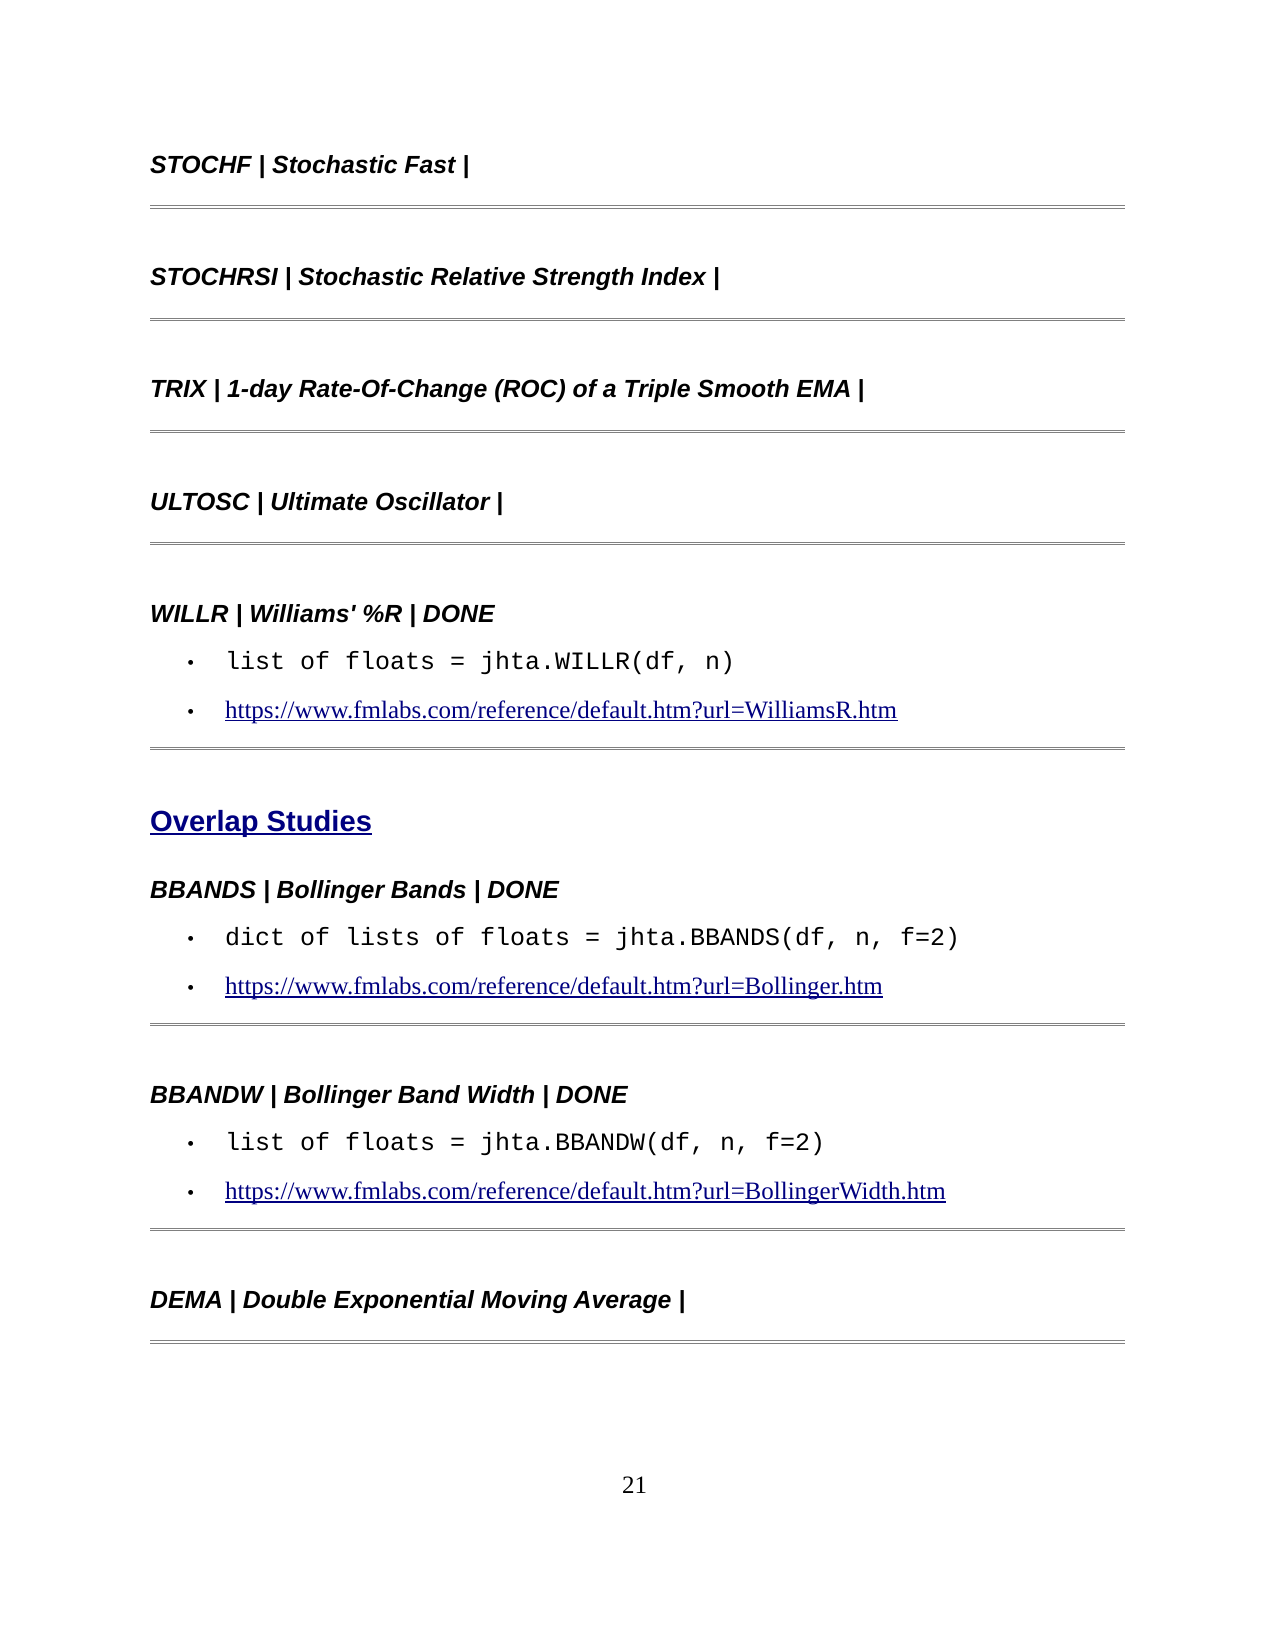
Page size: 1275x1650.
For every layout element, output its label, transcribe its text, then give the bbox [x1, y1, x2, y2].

subtitle BBANDS | Bollinger Bands | DONE [150, 875, 1125, 903]
subtitle STOCHF | Stochastic Fast | [150, 150, 1125, 178]
list dict of lists of floats = jhta.BBANDS(df, n, f=2) [187, 925, 1125, 953]
subtitle Overlap Studies [150, 804, 1125, 837]
subtitle WILLR | Williams' %R | DONE [150, 599, 1125, 627]
subtitle BBANDW | Bollinger Band Width | DONE [150, 1080, 1125, 1108]
subtitle DEMA | Double Exponential Moving Average | [150, 1285, 1125, 1314]
list https://www.fmlabs.com/reference/default.htm?url=Bollinger.htm [187, 971, 1125, 1000]
list list of floats = jhta.WILLR(df, n) [187, 649, 1125, 677]
subtitle ULTOSC | Ultimate Oscillator | [150, 487, 1125, 515]
list https://www.fmlabs.com/reference/default.htm?url=BollingerWidth.htm [187, 1176, 1125, 1205]
list list of floats = jhta.BBANDW(df, n, f=2) [187, 1130, 1125, 1158]
subtitle TRIX | 1-day Rate-Of-Change (ROC) of a Triple Smooth EMA | [150, 374, 1125, 403]
subtitle STOCHRSI | Stochastic Relative Strength Index | [150, 262, 1125, 291]
list https://www.fmlabs.com/reference/default.htm?url=WilliamsR.htm [187, 695, 1125, 724]
